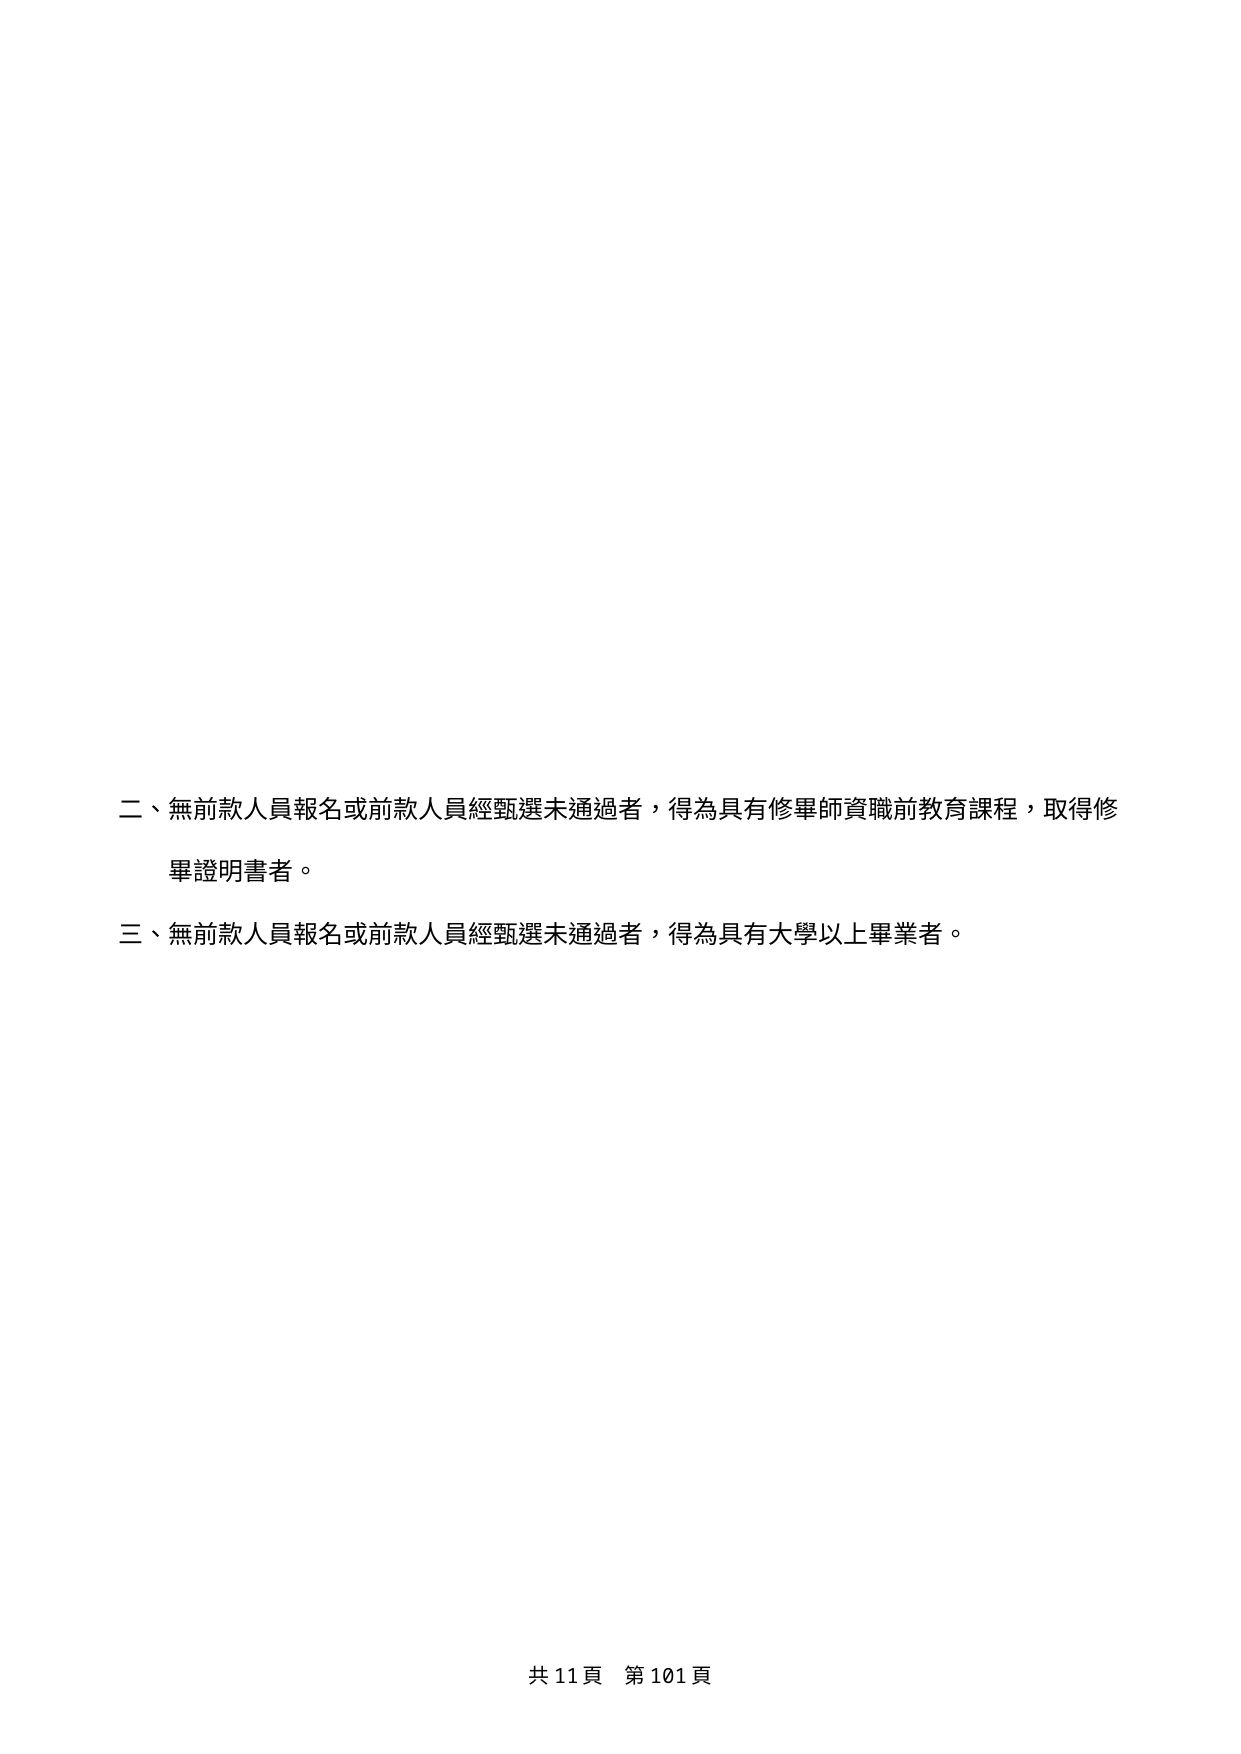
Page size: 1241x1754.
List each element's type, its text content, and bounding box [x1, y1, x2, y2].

text 三、無前款人員報名或前款人員經甄選未通過者，得為具有大學以上畢業者。 [118, 891, 1122, 953]
text 二、無前款人員報名或前款人員經甄選未通過者，得為具有修畢師資職前教育課程，取得修畢證明書者。 [118, 766, 1122, 891]
